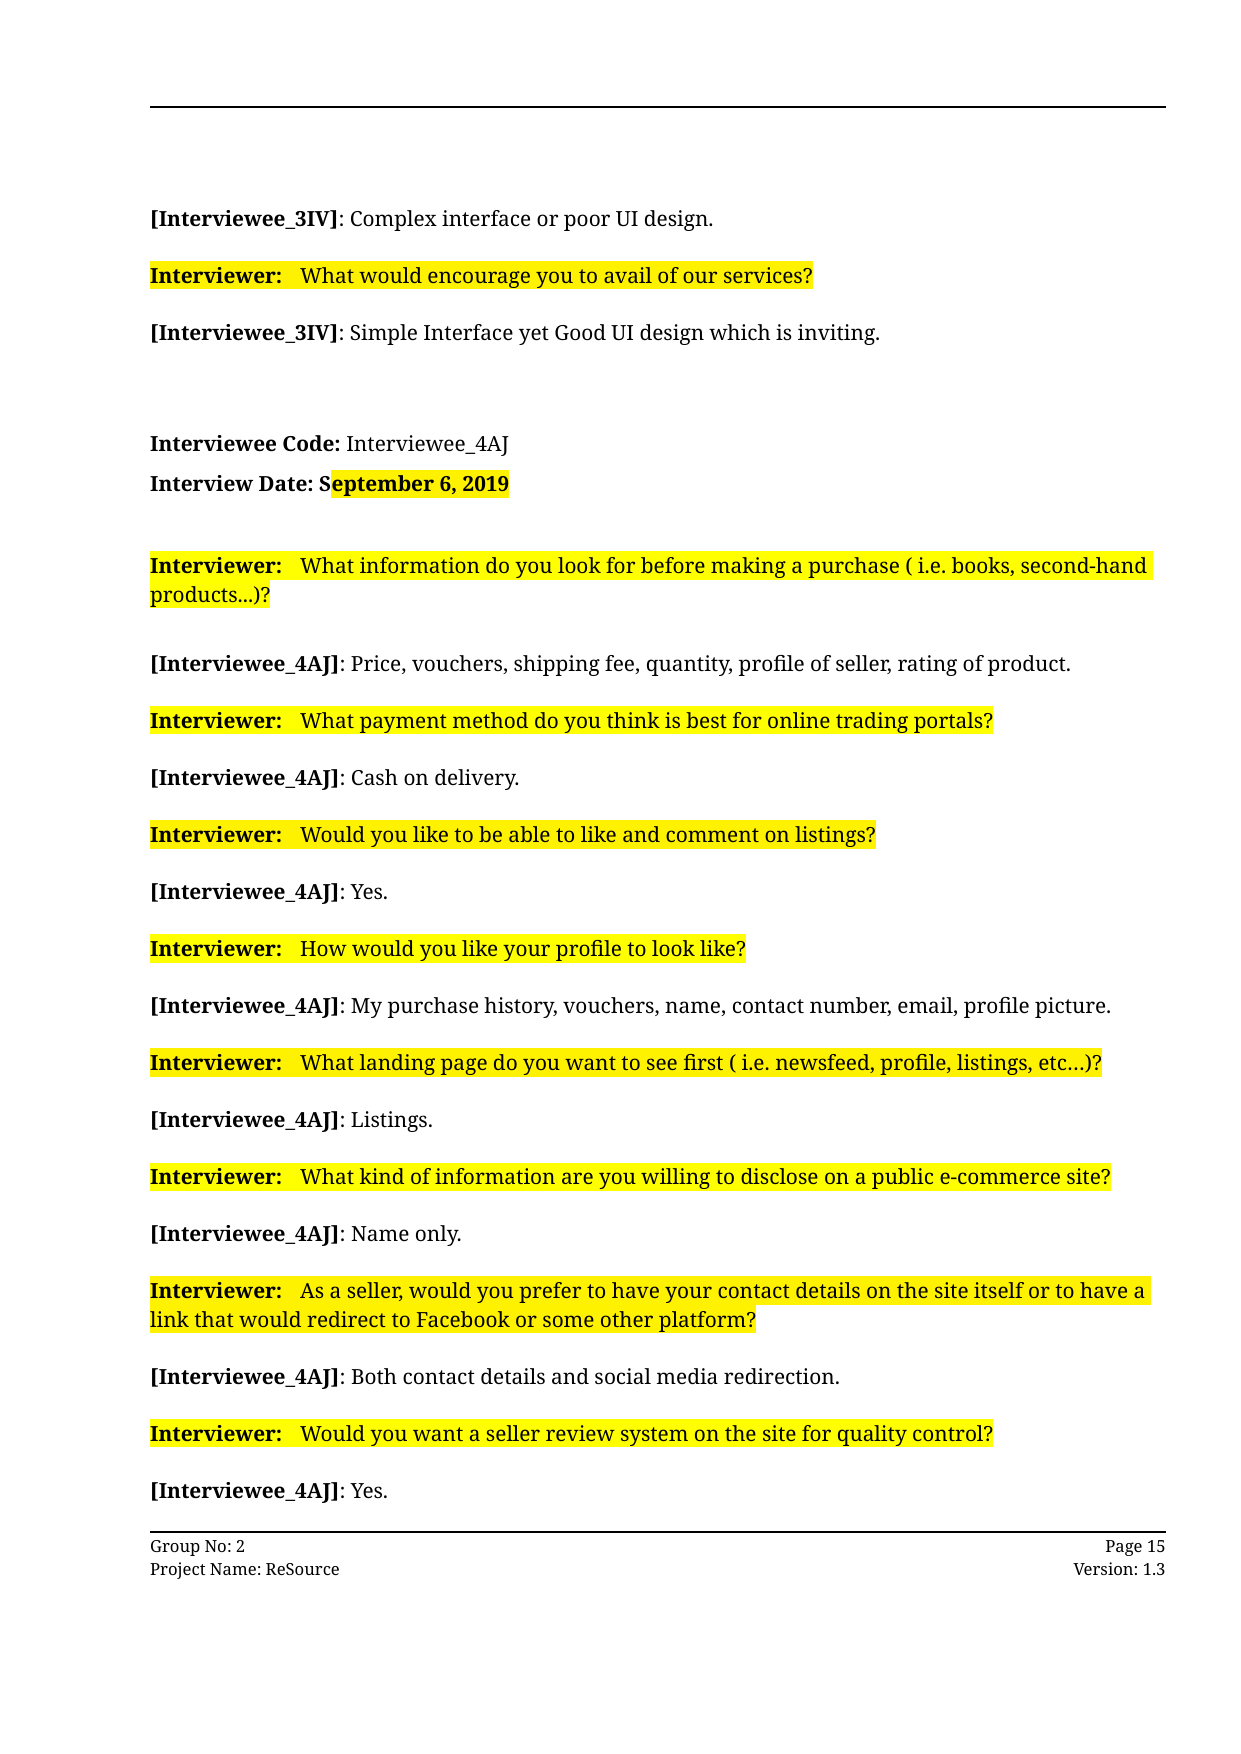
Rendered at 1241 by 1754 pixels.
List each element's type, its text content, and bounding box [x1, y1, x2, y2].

text Interviewer: What kind of information are you willing to disclose on a public e-commerce site? [150, 1162, 1166, 1191]
text Interviewer: Would you like to be able to like and comment on listings? [150, 820, 1166, 849]
text [Interviewee_4AJ]: Price, vouchers, shipping fee, quantity, profile of seller, rating of product. [150, 649, 1166, 678]
text [Interviewee_4AJ]: Listings. [150, 1106, 1166, 1134]
text [Interviewee_4AJ]: Both contact details and social media redirection. [150, 1362, 1166, 1391]
text [Interviewee_4AJ]: Cash on delivery. [150, 763, 1166, 792]
text Interviewer: What would encourage you to avail of our services? [150, 261, 1166, 289]
text Interviewer: How would you like your profile to look like? [150, 934, 1166, 963]
text Interviewee Code: Interviewee_4AJ [150, 429, 1166, 457]
text Interviewer: What landing page do you want to see first ( i.e. newsfeed, profile, listings, etc…)? [150, 1048, 1166, 1077]
text Interview Date: September 6, 2019 [150, 469, 1166, 498]
text Interviewer: As a seller, would you prefer to have your contact details on the site itself or to have a link that would redirect to Facebook or some other platform? [150, 1276, 1166, 1333]
text Interviewer: Would you want a seller review system on the site for quality control? [150, 1419, 1166, 1447]
text Interviewer: What information do you look for before making a purchase ( i.e. books, second-hand products...)? [150, 551, 1166, 608]
text Interviewer: What payment method do you think is best for online trading portals? [150, 706, 1166, 734]
text [Interviewee_3IV]: Simple Interface yet Good UI design which is inviting. [150, 318, 1166, 346]
text [Interviewee_4AJ]: Name only. [150, 1219, 1166, 1248]
text [Interviewee_3IV]: Complex interface or poor UI design. [150, 204, 1166, 232]
text [Interviewee_4AJ]: Yes. [150, 1476, 1166, 1504]
text [Interviewee_4AJ]: Yes. [150, 877, 1166, 906]
text [Interviewee_4AJ]: My purchase history, vouchers, name, contact number, email, profile picture. [150, 991, 1166, 1020]
